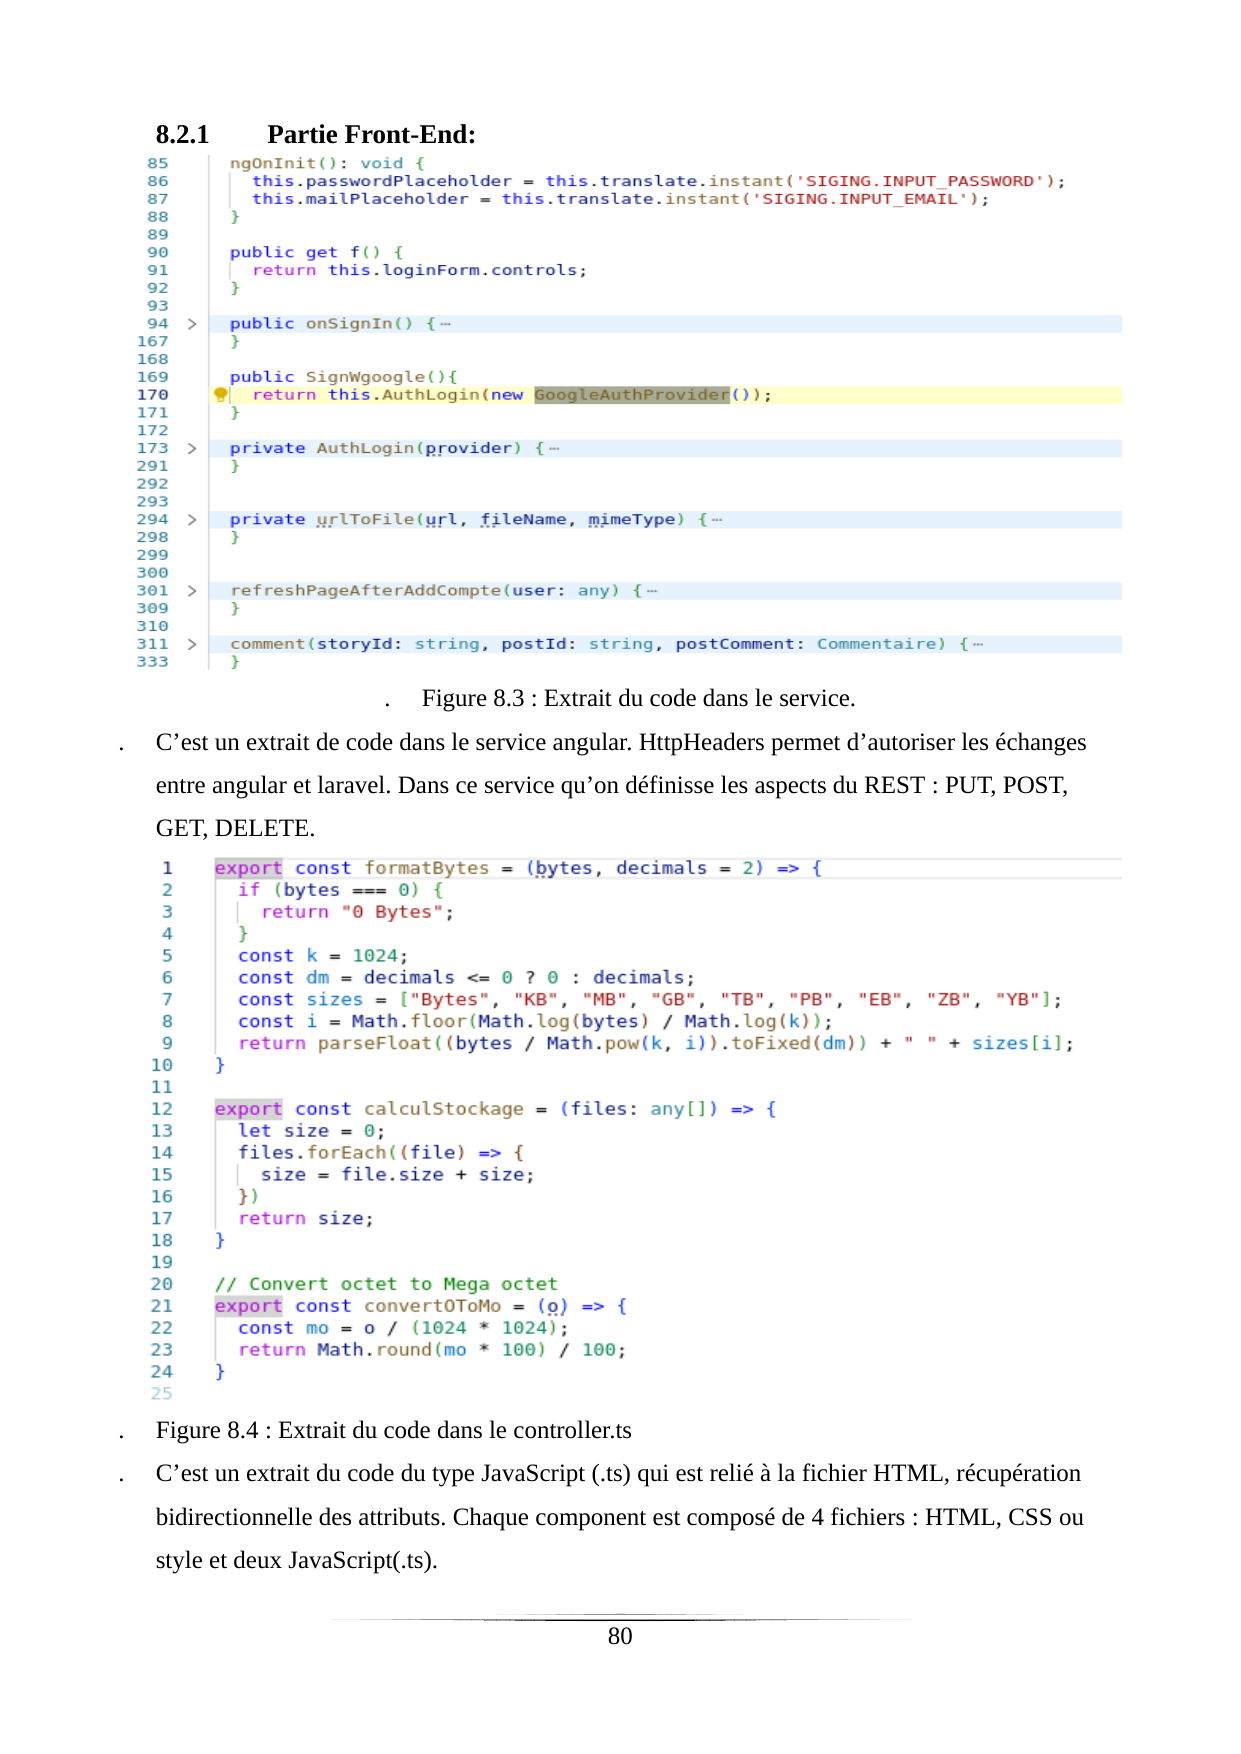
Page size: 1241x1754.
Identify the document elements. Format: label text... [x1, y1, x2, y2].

subtitle Figure 8.4 : Extrait du code dans le controller.ts [118, 1401, 1122, 1444]
subtitle Figure 8.3 : Extrait du code dans le service. [118, 670, 1122, 712]
picture [171, 1613, 1069, 1622]
subtitle C’est un extrait du code du type JavaScript (.ts) qui est relié à la fichier HTML, récupération bidirectionnelle des attributs. Chaque component est composé de 4 fichiers : HTML, CSS ou style et deux JavaScript(.ts). [118, 1458, 1122, 1573]
subtitle C’est un extrait de code dans le service angular. HttpHeaders permet d’autoriser les échanges entre angular et laravel. Dans ce service qu’on définisse les aspects du REST : PUT, POST, GET, DELETE. [118, 727, 1122, 842]
picture [118, 155, 1123, 670]
list Partie Front-End: [156, 118, 1122, 149]
picture [118, 856, 1123, 1401]
